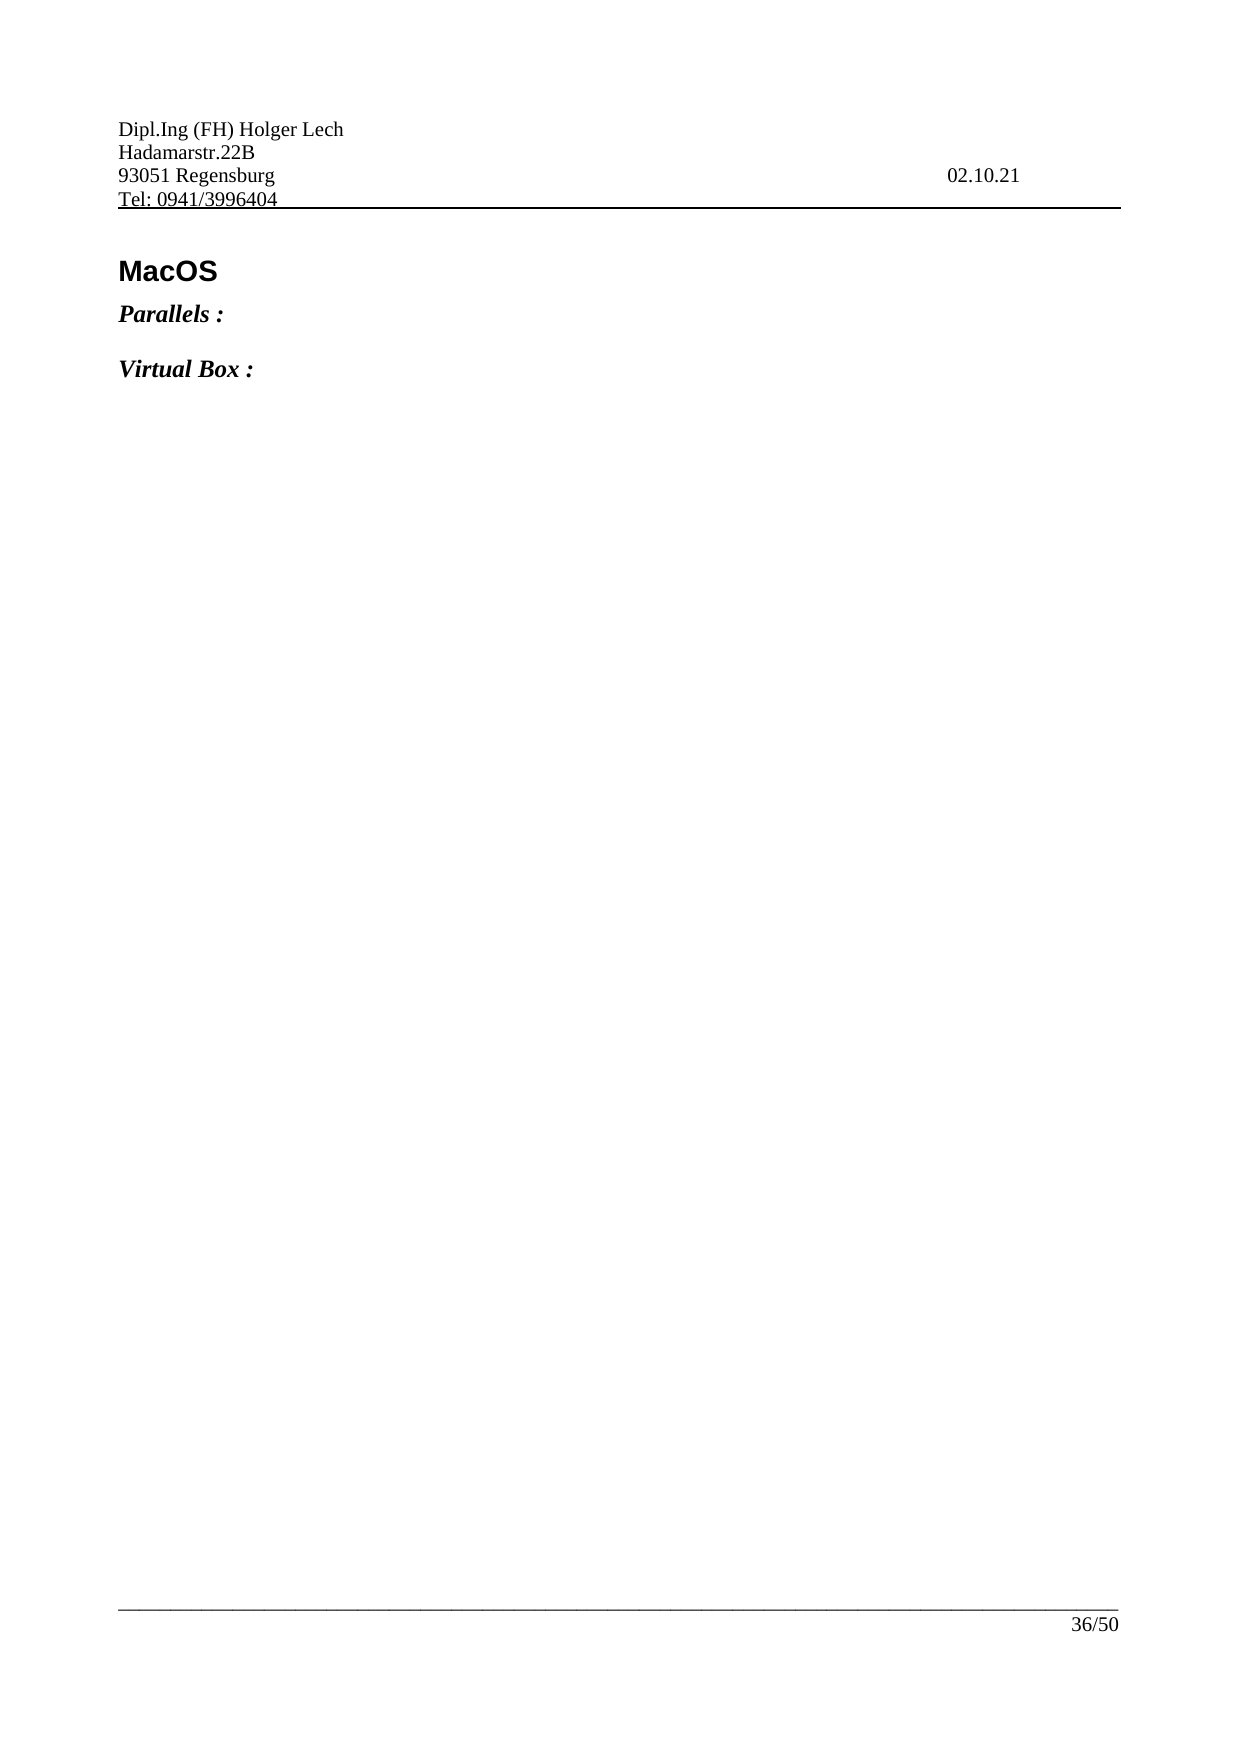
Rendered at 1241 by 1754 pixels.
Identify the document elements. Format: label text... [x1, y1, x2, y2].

text Virtual Box : [118, 355, 1122, 383]
text Parallels : [118, 300, 1122, 328]
subtitle MacOS [118, 255, 1122, 287]
